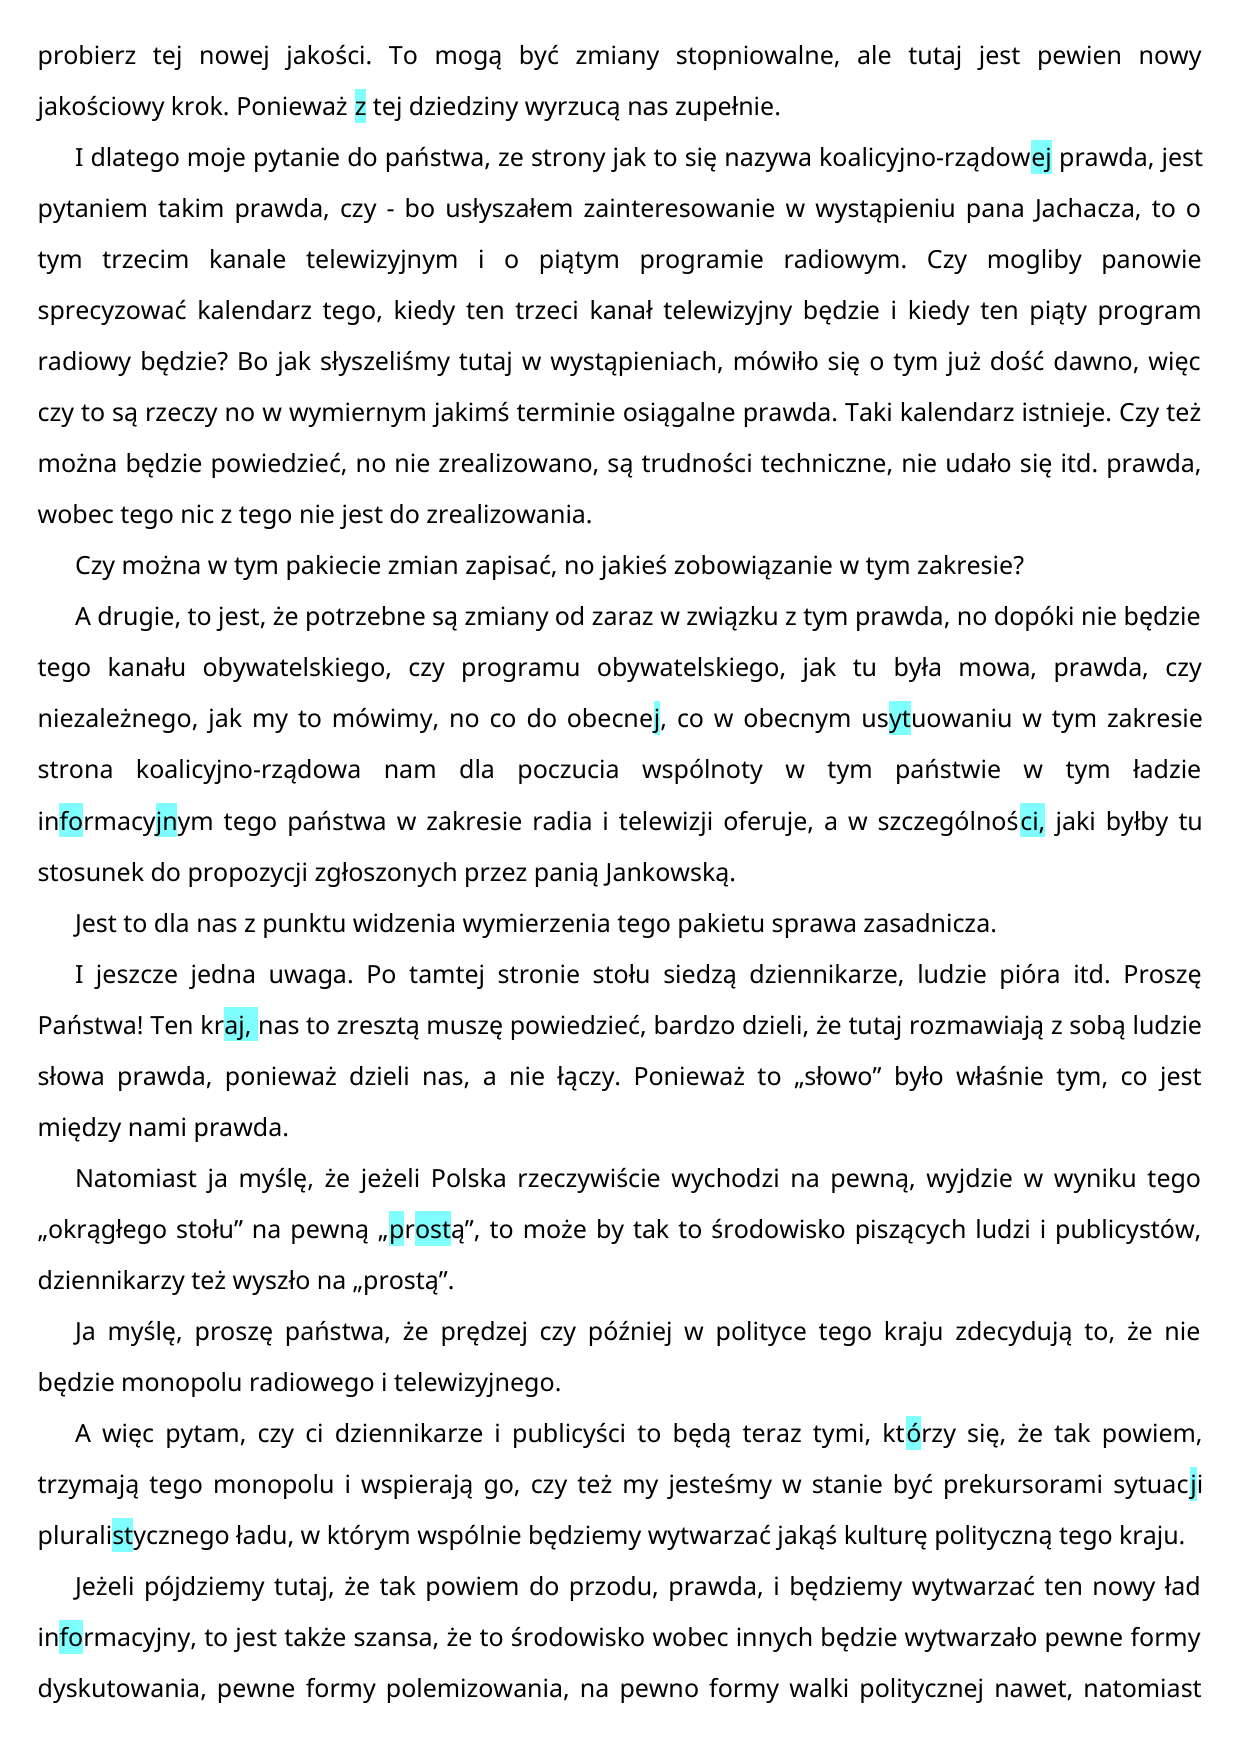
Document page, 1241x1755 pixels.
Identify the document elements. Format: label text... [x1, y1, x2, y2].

text A więc pytam, czy ci dziennikarze i publicyści to będą teraz tymi, którzy się, że tak powiem, trzymają tego monopolu i wspierają go, czy też my jesteśmy w stanie być prekursorami sytuacji pluralistycznego ładu, w którym wspólnie będziemy wytwarzać jakąś kulturę polityczną tego kraju. [37, 1416, 1203, 1552]
text Natomiast ja myślę, że jeżeli Polska rzeczywiście wychodzi na pewną, wyjdzie w wyniku tego „okrągłego stołu” na pewną „prostą”, to może by tak to środowisko piszących ludzi i publicystów, dziennikarzy też wyszło na „prostą”. [37, 1160, 1203, 1297]
text A drugie, to jest, że potrzebne są zmiany od zaraz w związku z tym prawda, no dopóki nie będzie tego kanału obywatelskiego, czy programu obywatelskiego, jak tu była mowa, prawda, czy niezależnego, jak my to mówimy, no co do obecnej, co w obecnym usytuowaniu w tym zakresie strona koalicyjno-rządowa nam dla poczucia wspólnoty w tym państwie w tym ładzie informacyjnym tego państwa w zakresie radia i telewizji oferuje, a w szczególności, jaki byłby tu stosunek do propozycji zgłoszonych przez panią Jankowską. [37, 599, 1203, 888]
text Ja myślę, proszę państwa, że prędzej czy później w polityce tego kraju zdecydują to, że nie będzie monopolu radiowego i telewizyjnego. [37, 1313, 1203, 1399]
text probierz tej nowej jakości. To mogą być zmiany stopniowalne, ale tutaj jest pewien nowy jakościowy krok. Ponieważ z tej dziedziny wyrzucą nas zupełnie. [37, 37, 1203, 123]
text I jeszcze jedna uwaga. Po tamtej stronie stołu siedzą dziennikarze, ludzie pióra itd. Proszę Państwa! Ten kraj, nas to zresztą muszę powiedzieć, bardzo dzieli, że tutaj rozmawiają z sobą ludzie słowa prawda, ponieważ dzieli nas, a nie łączy. Ponieważ to „słowo” było właśnie tym, co jest między nami prawda. [37, 956, 1203, 1143]
text I dlatego moje pytanie do państwa, ze strony jak to się nazywa koalicyjno-rządowej prawda, jest pytaniem takim prawda, czy - bo usłyszałem zainteresowanie w wystąpieniu pana Jachacza, to o tym trzecim kanale telewizyjnym i o piątym programie radiowym. Czy mogliby panowie sprecyzować kalendarz tego, kiedy ten trzeci kanał telewizyjny będzie i kiedy ten piąty program radiowy będzie? Bo jak słyszeliśmy tutaj w wystąpieniach, mówiło się o tym już dość dawno, więc czy to są rzeczy no w wymiernym jakimś terminie osiągalne prawda. Taki kalendarz istnieje. Czy też można będzie powiedzieć, no nie zrealizowano, są trudności techniczne, nie udało się itd. prawda, wobec tego nic z tego nie jest do zrealizowania. [37, 139, 1203, 531]
text Jeżeli pójdziemy tutaj, że tak powiem do przodu, prawda, i będziemy wytwarzać ten nowy ład informacyjny, to jest także szansa, że to środowisko wobec innych będzie wytwarzało pewne formy dyskutowania, pewne formy polemizowania, na pewno formy walki politycznej nawet, natomiast [37, 1569, 1203, 1705]
text Jest to dla nas z punktu widzenia wymierzenia tego pakietu sprawa zasadnicza. [37, 905, 1203, 939]
text Czy można w tym pakiecie zmian zapisać, no jakieś zobowiązanie w tym zakresie? [37, 548, 1203, 582]
